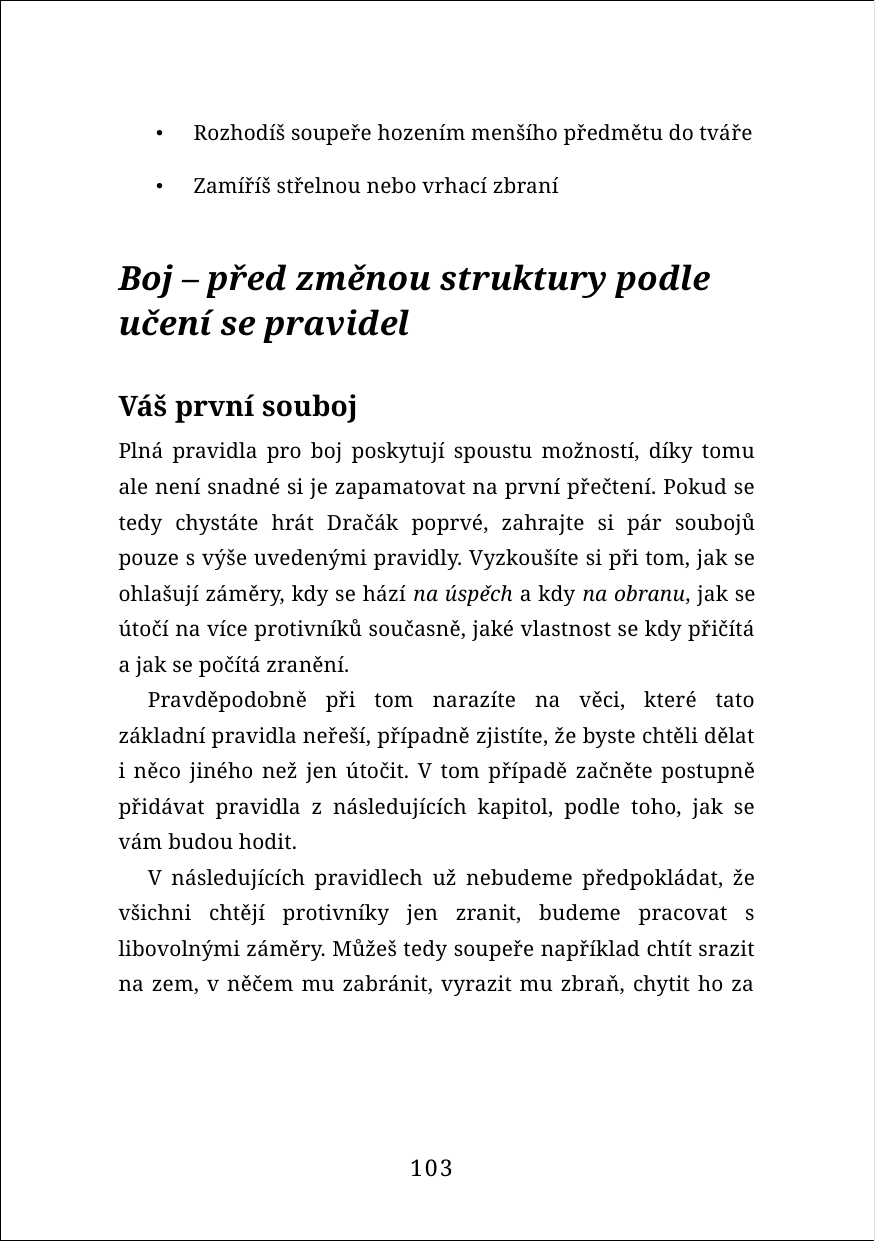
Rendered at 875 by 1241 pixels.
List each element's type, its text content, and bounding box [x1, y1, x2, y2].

subtitle Váš první souboj [118, 386, 756, 425]
text Plná pravidla pro boj poskytují spoustu možností, díky tomu ale není snadné si je zapamatovat na první přečtení. Pokud se tedy chystáte hrát Dračák poprvé, zahrajte si pár soubojů pouze s výše uvedenými pravidly. Vyzkoušíte si při tom, jak se ohlašují záměry, kdy se hází na úspěch a kdy na obranu, jak se útočí na více protivníků současně, jaké vlastnost se kdy přičítá a jak se počítá zranění. Pravděpodobně při tom narazíte na věci, které tato základní pravidla neřeší, případně zjistíte, že byste chtěli dělat i něco jiného než jen útočit. V tom případě začněte postupně přidávat pravidla z následujících kapitol, podle toho, jak se vám budou hodit. V následujících pravidlech už nebudeme předpokládat, že všichni chtějí protivníky jen zranit, budeme pracovat s libovolnými záměry. Můžeš tedy soupeře například chtít srazit na zem, v něčem mu zabránit, vyrazit mu zbraň, chytit ho za [118, 437, 756, 998]
subtitle Boj – před změnou struktury podle učení se pravidel [118, 254, 756, 345]
list Zamíříš střelnou nebo vrhací zbraní [156, 171, 756, 200]
list Rozhodíš soupeře hozením menšího předmětu do tváře [156, 118, 756, 147]
